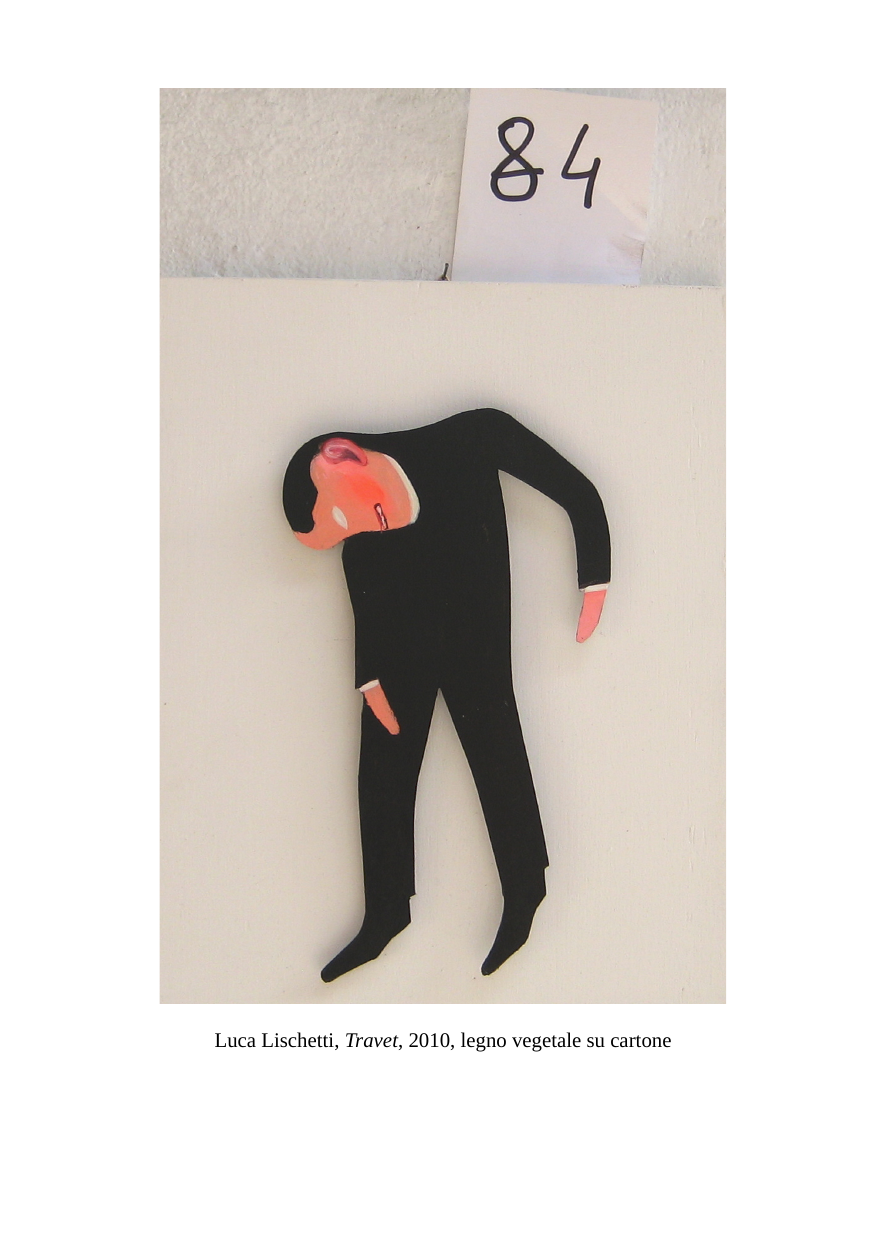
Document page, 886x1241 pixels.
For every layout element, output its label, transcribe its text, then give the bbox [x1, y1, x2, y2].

picture [159, 88, 727, 1004]
text Luca Lischetti, Travet, 2010, legno vegetale su cartone [88, 1004, 797, 1052]
